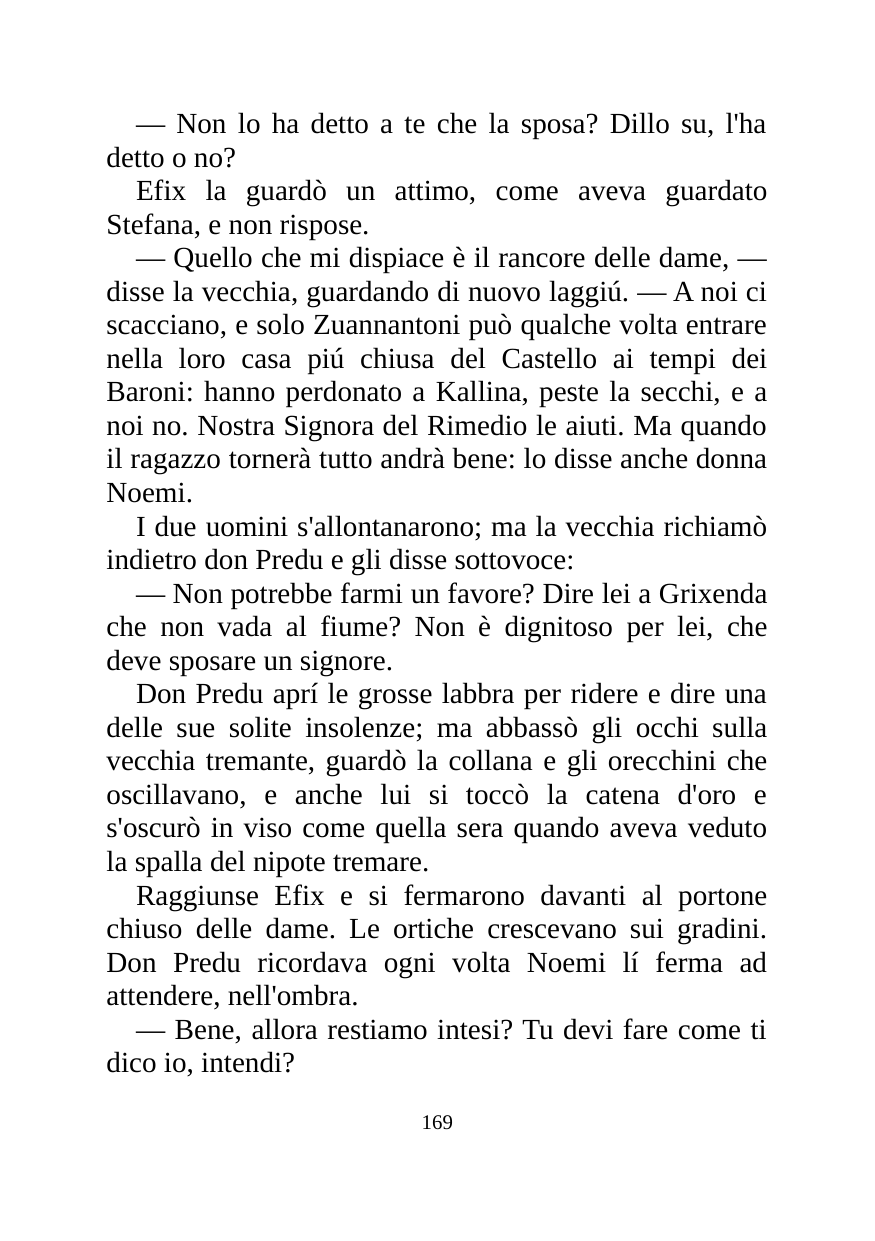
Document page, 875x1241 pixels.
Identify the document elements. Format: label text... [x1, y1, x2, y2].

text — Non potrebbe farmi un favore? Dire lei a Grixenda che non vada al fiume? Non è dignitoso per lei, che deve sposare un signore. [106, 576, 768, 676]
text — Bene, allora restiamo intesi? Tu devi fare come ti dico io, intendi? [106, 1012, 768, 1079]
text Don Predu aprí le grosse labbra per ridere e dire una delle sue solite insolenze; ma abbassò gli occhi sulla vecchia tremante, guardò la collana e gli orecchini che oscillavano, e anche lui si toccò la catena d'oro e s'oscurò in viso come quella sera quando aveva veduto la spalla del nipote tremare. [106, 676, 768, 878]
text — Non lo ha detto a te che la sposa? Dillo su, l'ha detto o no? [106, 106, 768, 173]
text I due uomini s'allontanarono; ma la vecchia richiamò indietro don Predu e gli disse sottovoce: [106, 509, 768, 576]
text Raggiunse Efix e si fermarono davanti al portone chiuso delle dame. Le ortiche crescevano sui gradini. Don Predu ricordava ogni volta Noemi lí ferma ad attendere, nell'ombra. [106, 878, 768, 1012]
text Efix la guardò un attimo, come aveva guardato Stefana, e non rispose. [106, 173, 768, 240]
text — Quello che mi dispiace è il rancore delle dame, — disse la vecchia, guardando di nuovo laggiú. — A noi ci scacciano, e solo Zuannantoni può qualche volta entrare nella loro casa piú chiusa del Castello ai tempi dei Baroni: hanno perdonato a Kallina, peste la secchi, e a noi no. Nostra Signora del Rimedio le aiuti. Ma quando il ragazzo tornerà tutto andrà bene: lo disse anche donna Noemi. [106, 240, 768, 509]
